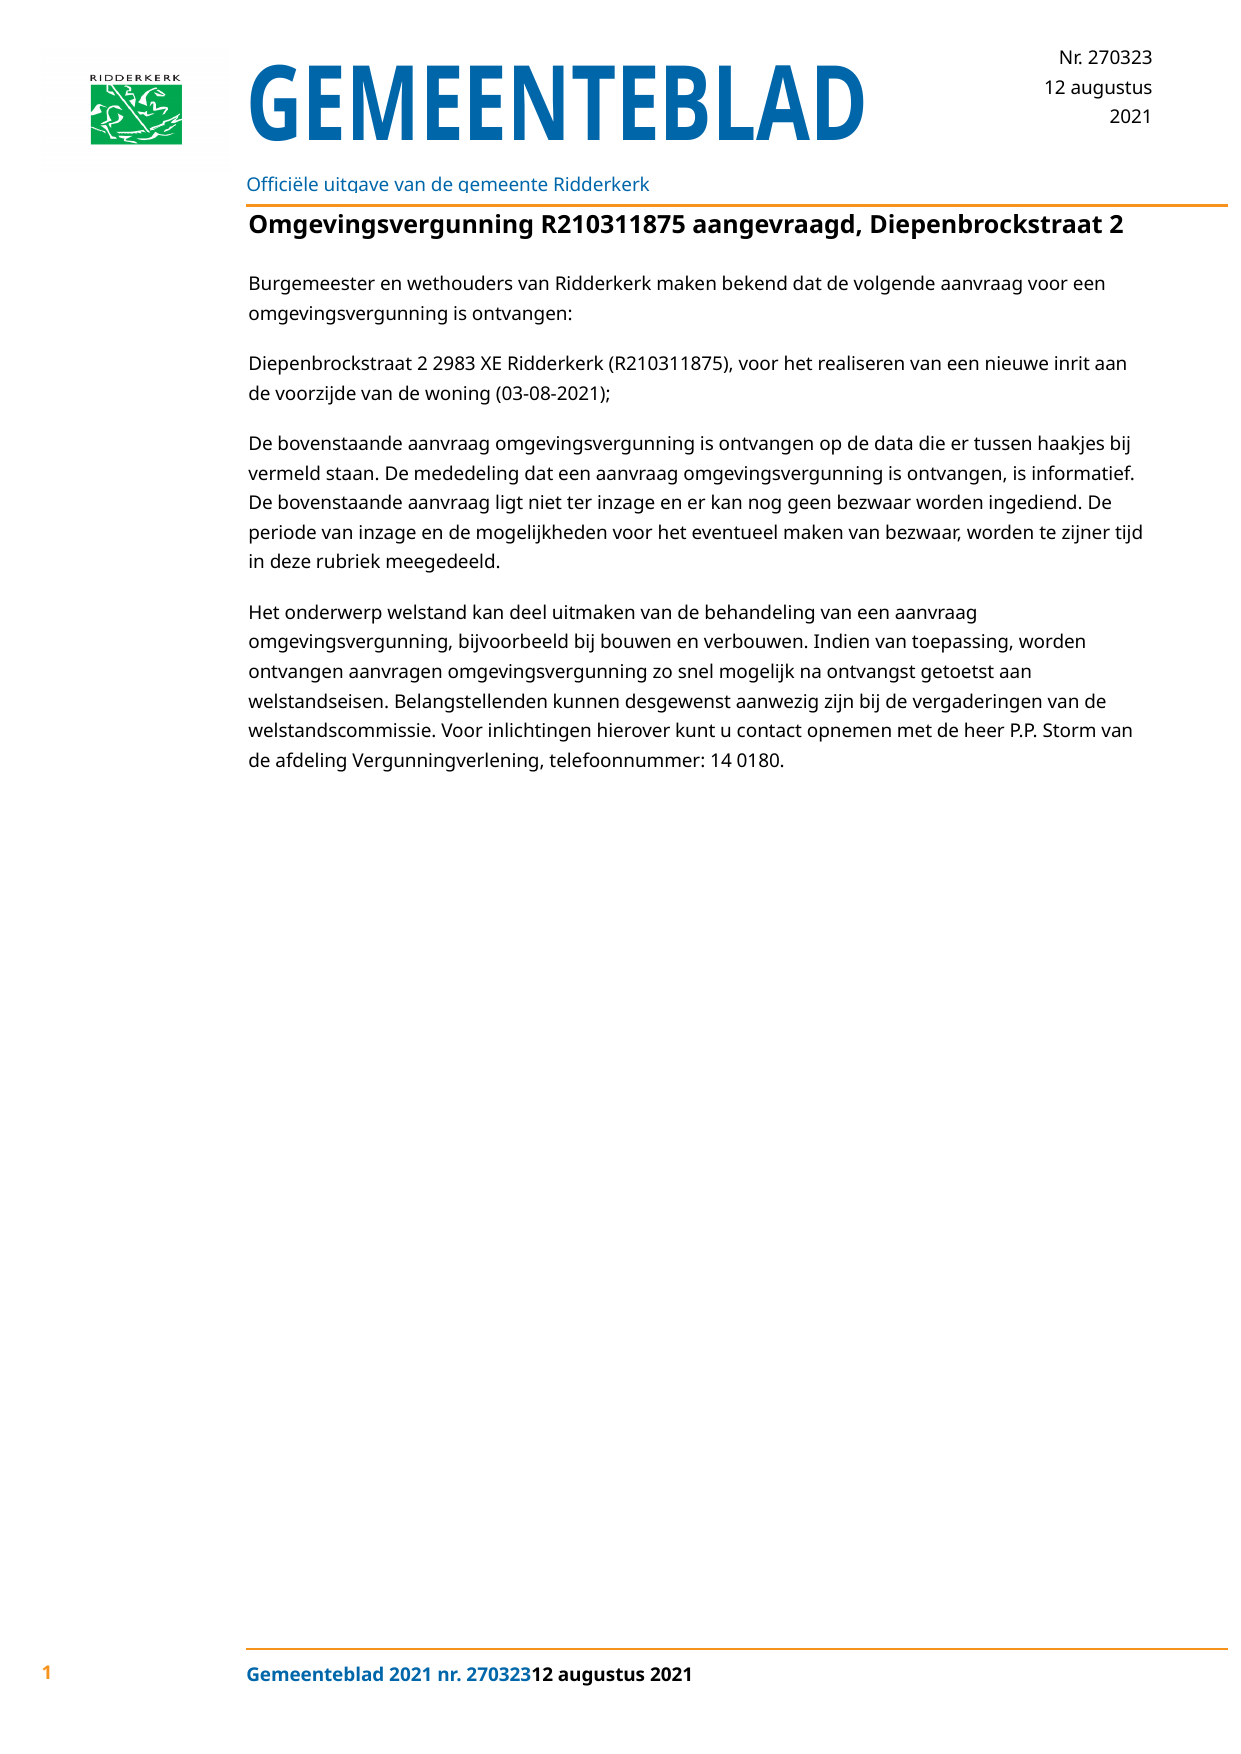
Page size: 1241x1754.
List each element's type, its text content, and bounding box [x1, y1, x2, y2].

picture [41, 47, 231, 172]
text Omgevingsvergunning R210311875 aangevraagd, Diepenbrockstraat 2 [248, 207, 1152, 241]
text Het onderwerp welstand kan deel uitmaken van de behandeling van een aanvraag omgevingsvergunning, bijvoorbeeld bij bouwen en verbouwen. Indien van toepassing, worden ontvangen aanvragen omgevingsvergunning zo snel mogelijk na ontvangst getoetst aan welstandseisen. Belangstellenden kunnen desgewenst aanwezig zijn bij de vergaderingen van de welstandscommissie. Voor inlichtingen hierover kunt u contact opnemen met de heer P.P. Storm van de afdeling Vergunningverlening, telefoonnummer: 14 0180. [248, 599, 1152, 773]
text Burgemeester en wethouders van Ridderkerk maken bekend dat de volgende aanvraag voor een omgevingsvergunning is ontvangen: [248, 270, 1152, 326]
text Diepenbrockstraat 2 2983 XE Ridderkerk (R210311875), voor het realiseren van een nieuwe inrit aan de voorzijde van de woning (03-08-2021); [248, 350, 1152, 406]
text De bovenstaande aanvraag omgevingsvergunning is ontvangen op de data die er tussen haakjes bij vermeld staan. De mededeling dat een aanvraag omgevingsvergunning is ontvangen, is informatief. De bovenstaande aanvraag ligt niet ter inzage en er kan nog geen bezwaar worden ingediend. De periode van inzage en de mogelijkheden voor het eventueel maken van bezwaar, worden te zijner tijd in deze rubriek meegedeeld. [248, 430, 1152, 574]
